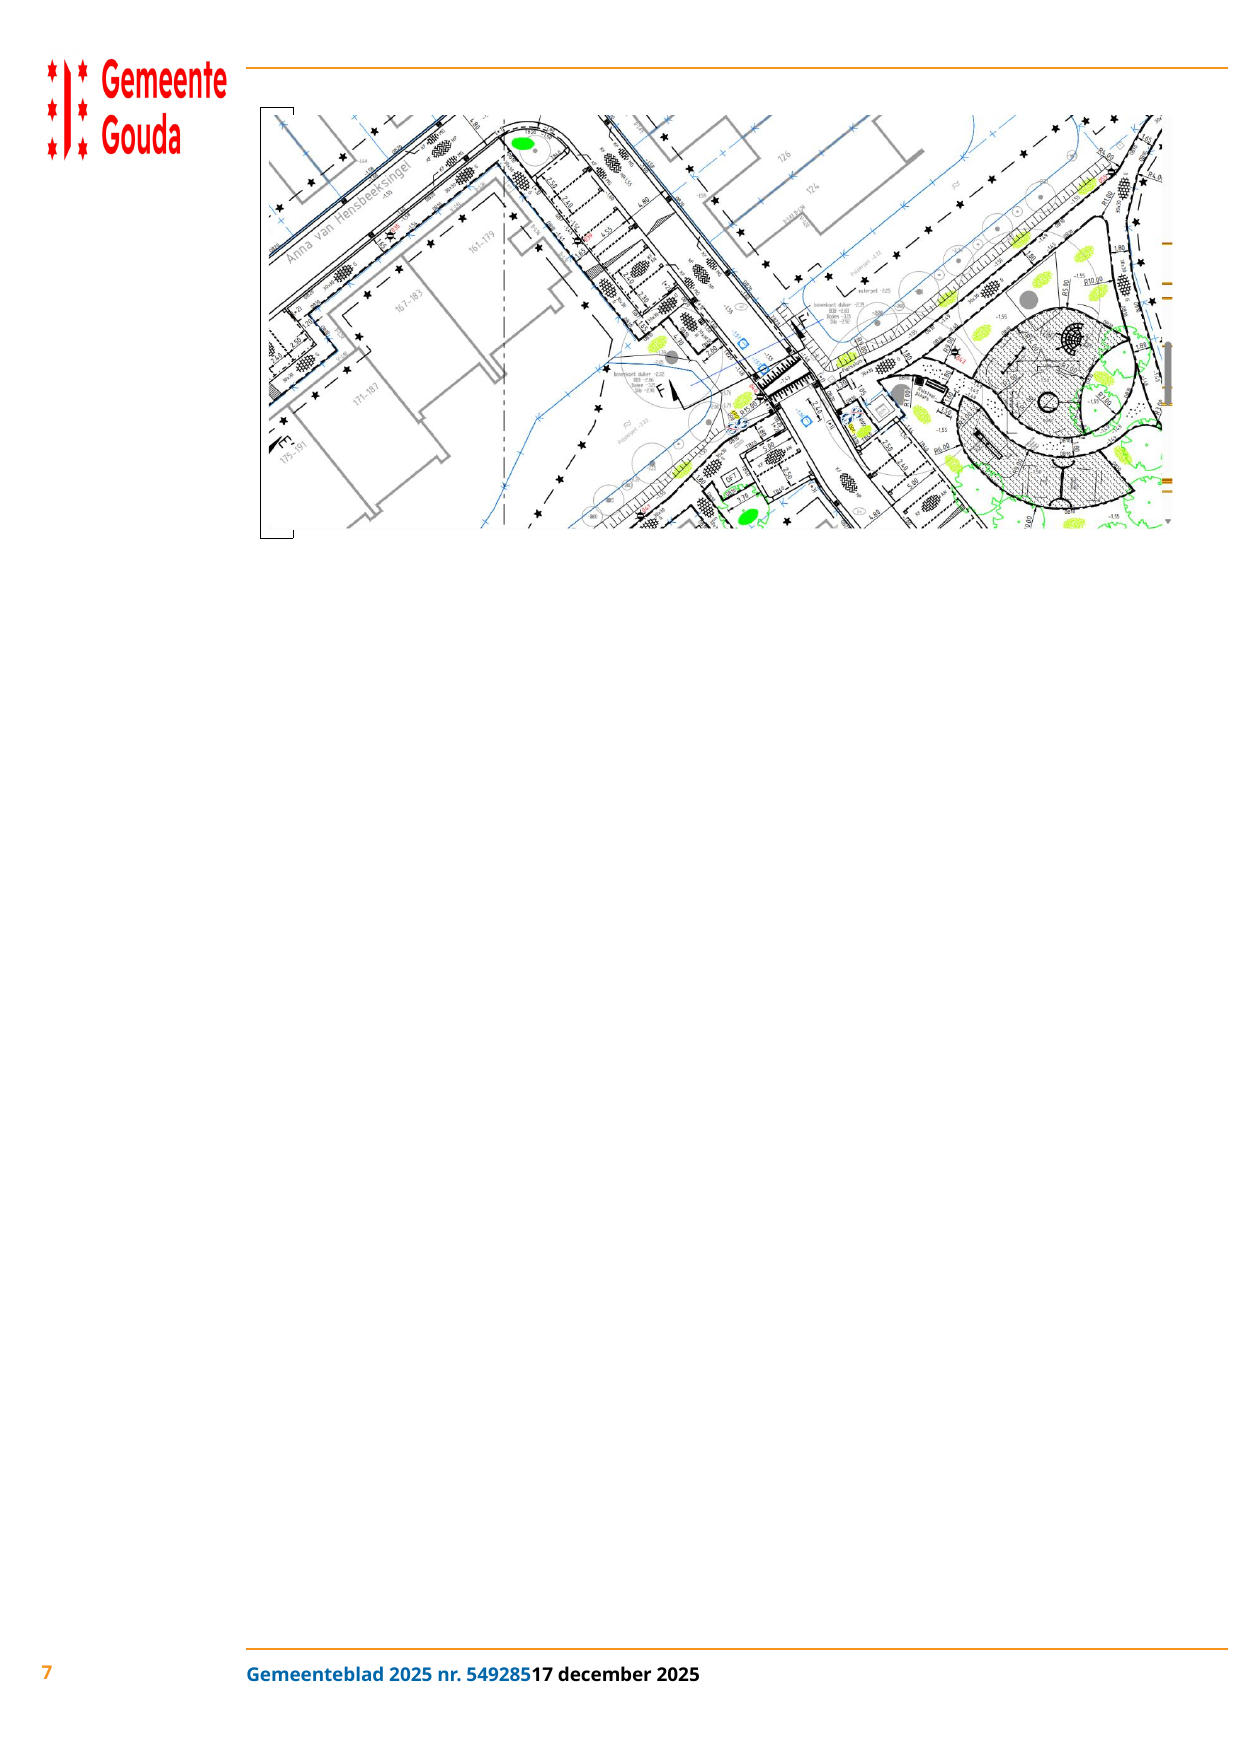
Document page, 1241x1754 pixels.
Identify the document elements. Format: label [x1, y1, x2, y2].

picture [268, 115, 1173, 530]
picture [41, 47, 231, 172]
